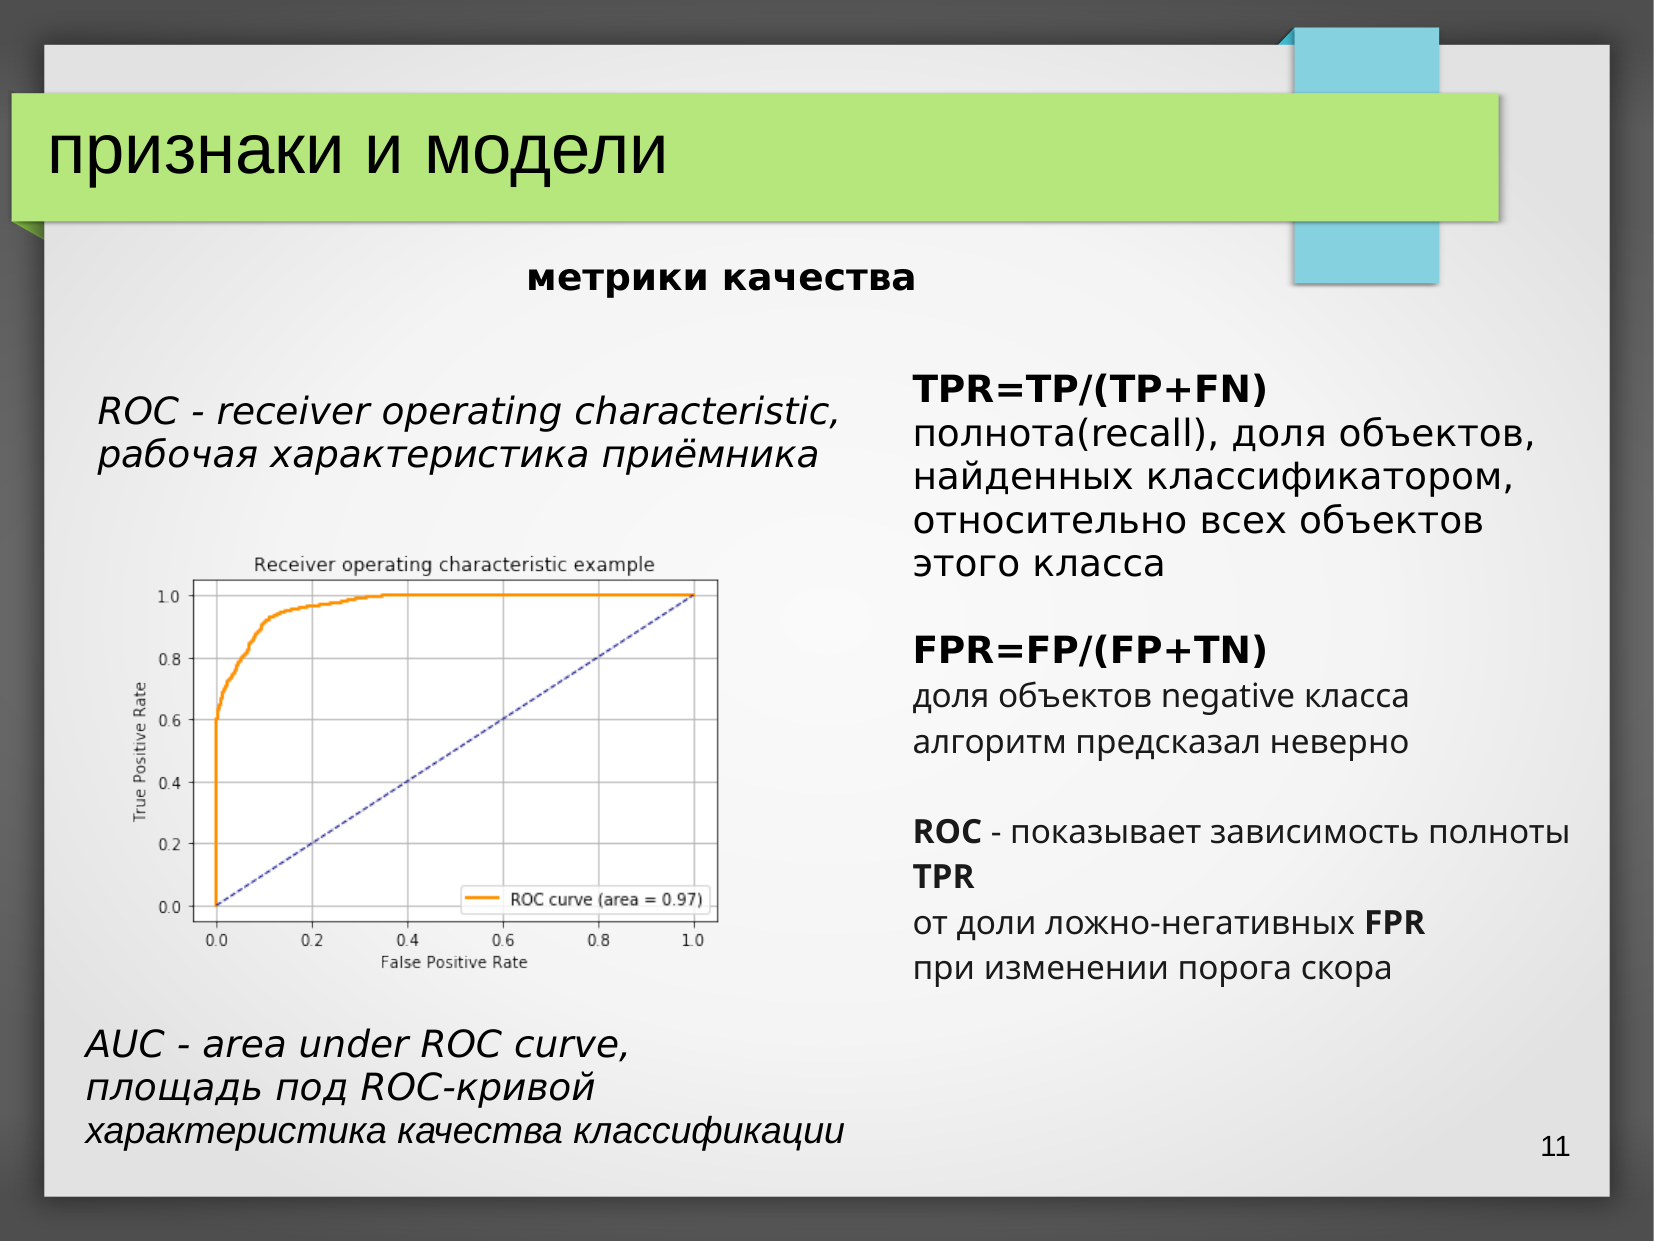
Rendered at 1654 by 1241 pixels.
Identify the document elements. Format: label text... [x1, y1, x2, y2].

text_box ROC - receiver operating characteristic, рабочая характеристика приёмника [82, 382, 875, 485]
text_box AUC - area under ROC curve, площадь под ROC-кривой характеристика качества классификации [70, 1015, 886, 1170]
text_box TPR=TP/(TP+FN) полнота(recall), доля объектов, найденных классификатором, относительно всех объектов этого класса FPR=FP/(FP+TN) доля объектов negative класса алгоритм предсказал неверно ROC - показывает зависимость полноты TPR от доли ложно-негативных FPR при изменении порога скора [897, 360, 1595, 950]
title признаки и модели [47, 113, 1465, 185]
text_box метрики качества [511, 248, 945, 308]
picture [0, 0, 1654, 1241]
